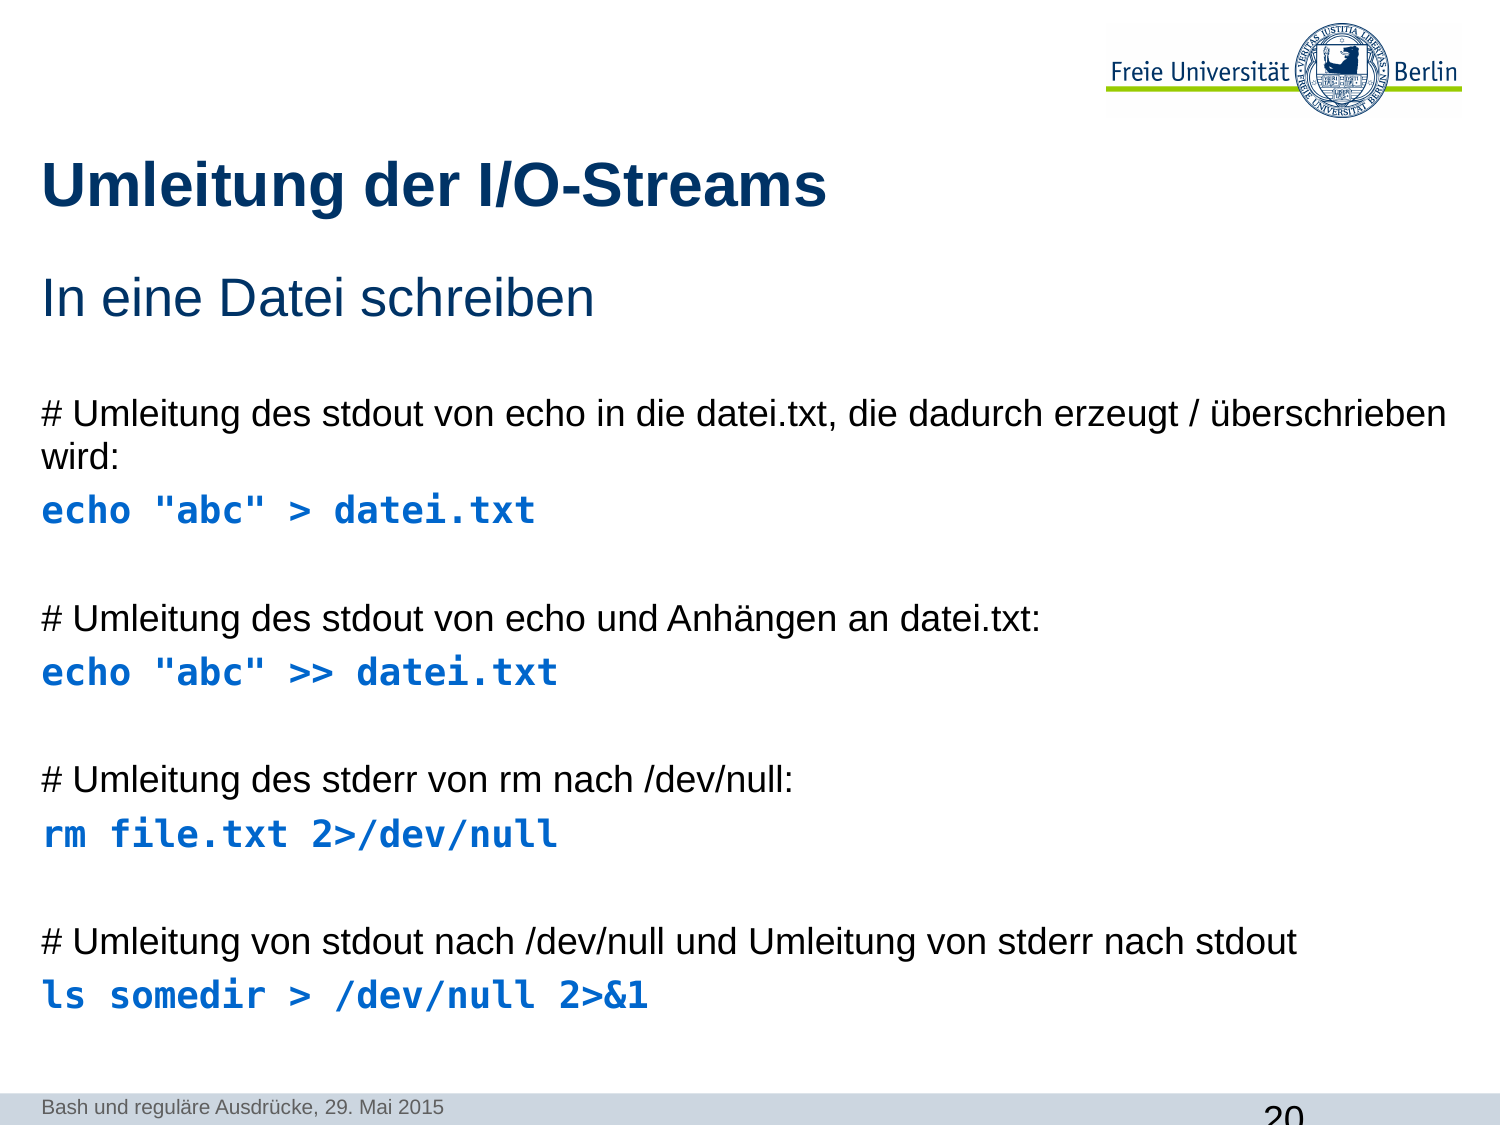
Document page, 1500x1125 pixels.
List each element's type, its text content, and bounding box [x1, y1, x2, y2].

list In eine Datei schreiben # Umleitung des stdout von echo in die datei.txt, die dadurch erzeugt / überschrieben wird: echo "abc" > datei.txt # Umleitung des stdout von echo und Anhängen an datei.txt: echo "abc" >> datei.txt # Umleitung des stderr von rm nach /dev/null: rm file.txt 2>/dev/null # Umleitung von stdout nach /dev/null und Umleitung von stderr nach stdout ls somedir > /dev/null 2>&1 [41, 265, 1460, 1019]
picture [1106, 23, 1462, 118]
title Umleitung der I/O-Streams [41, 149, 1460, 221]
